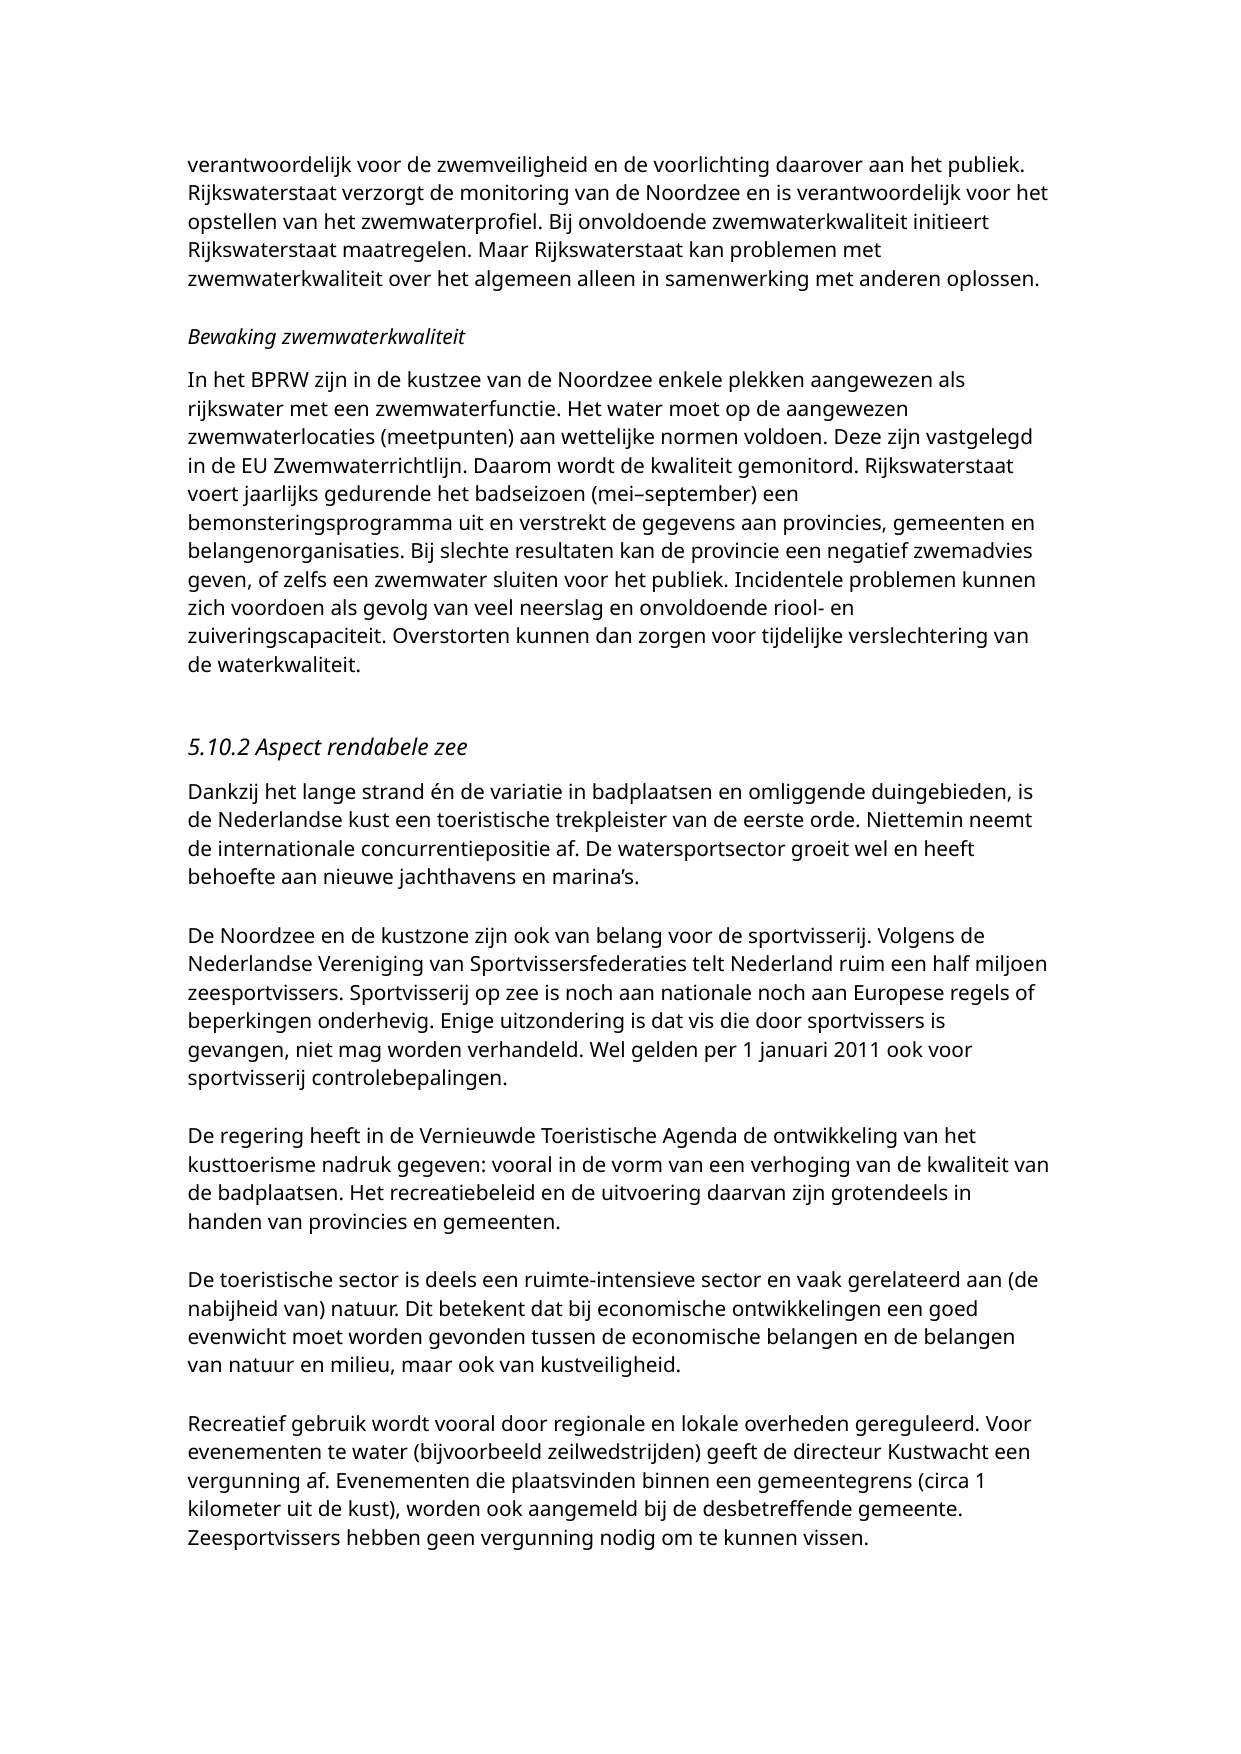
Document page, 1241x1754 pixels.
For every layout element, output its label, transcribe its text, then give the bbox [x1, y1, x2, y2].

text De regering heeft in de Vernieuwde Toeristische Agenda de ontwikkeling van het kusttoerisme nadruk gegeven: vooral in de vorm van een verhoging van de kwaliteit van de badplaatsen. Het recreatiebeleid en de uitvoering daarvan zijn grotendeels in handen van provincies en gemeenten. [187, 1122, 1053, 1235]
text Recreatief gebruik wordt vooral door regionale en lokale overheden gereguleerd. Voor evenementen te water (bijvoorbeeld zeilwedstrijden) geeft de directeur Kustwacht een vergunning af. Evenementen die plaatsvinden binnen een gemeentegrens (circa 1 kilometer uit de kust), worden ook aangemeld bij de desbetreffende gemeente. Zeesportvissers hebben geen vergunning nodig om te kunnen vissen. [187, 1409, 1053, 1551]
text verantwoordelijk voor de zwemveiligheid en de voorlichting daarover aan het publiek. Rijkswaterstaat verzorgt de monitoring van de Noordzee en is verantwoordelijk voor het opstellen van het zwemwaterprofiel. Bij onvoldoende zwemwaterkwaliteit initieert Rijkswaterstaat maatregelen. Maar Rijkswaterstaat kan problemen met zwemwaterkwaliteit over het algemeen alleen in samenwerking met anderen oplossen. [187, 150, 1053, 292]
subtitle 5.10.2 Aspect rendabele zee [187, 731, 1053, 762]
text De Noordzee en de kustzone zijn ook van belang voor de sportvisserij. Volgens de Nederlandse Vereniging van Sportvissersfederaties telt Nederland ruim een half miljoen zeesportvissers. Sportvisserij op zee is noch aan nationale noch aan Europese regels of beperkingen onderhevig. Enige uitzondering is dat vis die door sportvissers is gevangen, niet mag worden verhandeld. Wel gelden per 1 januari 2011 ook voor sportvisserij controlebepalingen. [187, 921, 1053, 1092]
text Dankzij het lange strand én de variatie in badplaatsen en omliggende duingebieden, is de Nederlandse kust een toeristische trekpleister van de eerste orde. Niettemin neemt de internationale concurrentiepositie af. De watersportsector groeit wel en heeft behoefte aan nieuwe jachthavens en marina’s. [187, 777, 1053, 891]
text De toeristische sector is deels een ruimte-intensieve sector en vaak gerelateerd aan (de nabijheid van) natuur. Dit betekent dat bij economische ontwikkelingen een goed evenwicht moet worden gevonden tussen de economische belangen en de belangen van natuur en milieu, maar ook van kustveiligheid. [187, 1265, 1053, 1379]
text Bewaking zwemwaterkwaliteit [187, 322, 1053, 351]
text In het BPRW zijn in de kustzee van de Noordzee enkele plekken aangewezen als rijkswater met een zwemwaterfunctie. Het water moet op de aangewezen zwemwaterlocaties (meetpunten) aan wettelijke normen voldoen. Deze zijn vastgelegd in de EU Zwemwaterrichtlijn. Daarom wordt de kwaliteit gemonitord. Rijkswaterstaat voert jaarlijks gedurende het badseizoen (mei–september) een bemonsteringsprogramma uit en verstrekt de gegevens aan provincies, gemeenten en belangenorganisaties. Bij slechte resultaten kan de provincie een negatief zwemadvies geven, of zelfs een zwemwater sluiten voor het publiek. Incidentele problemen kunnen zich voordoen als gevolg van veel neerslag en onvoldoende riool- en zuiveringscapaciteit. Overstorten kunnen dan zorgen voor tijdelijke verslechtering van de waterkwaliteit. [187, 366, 1053, 678]
